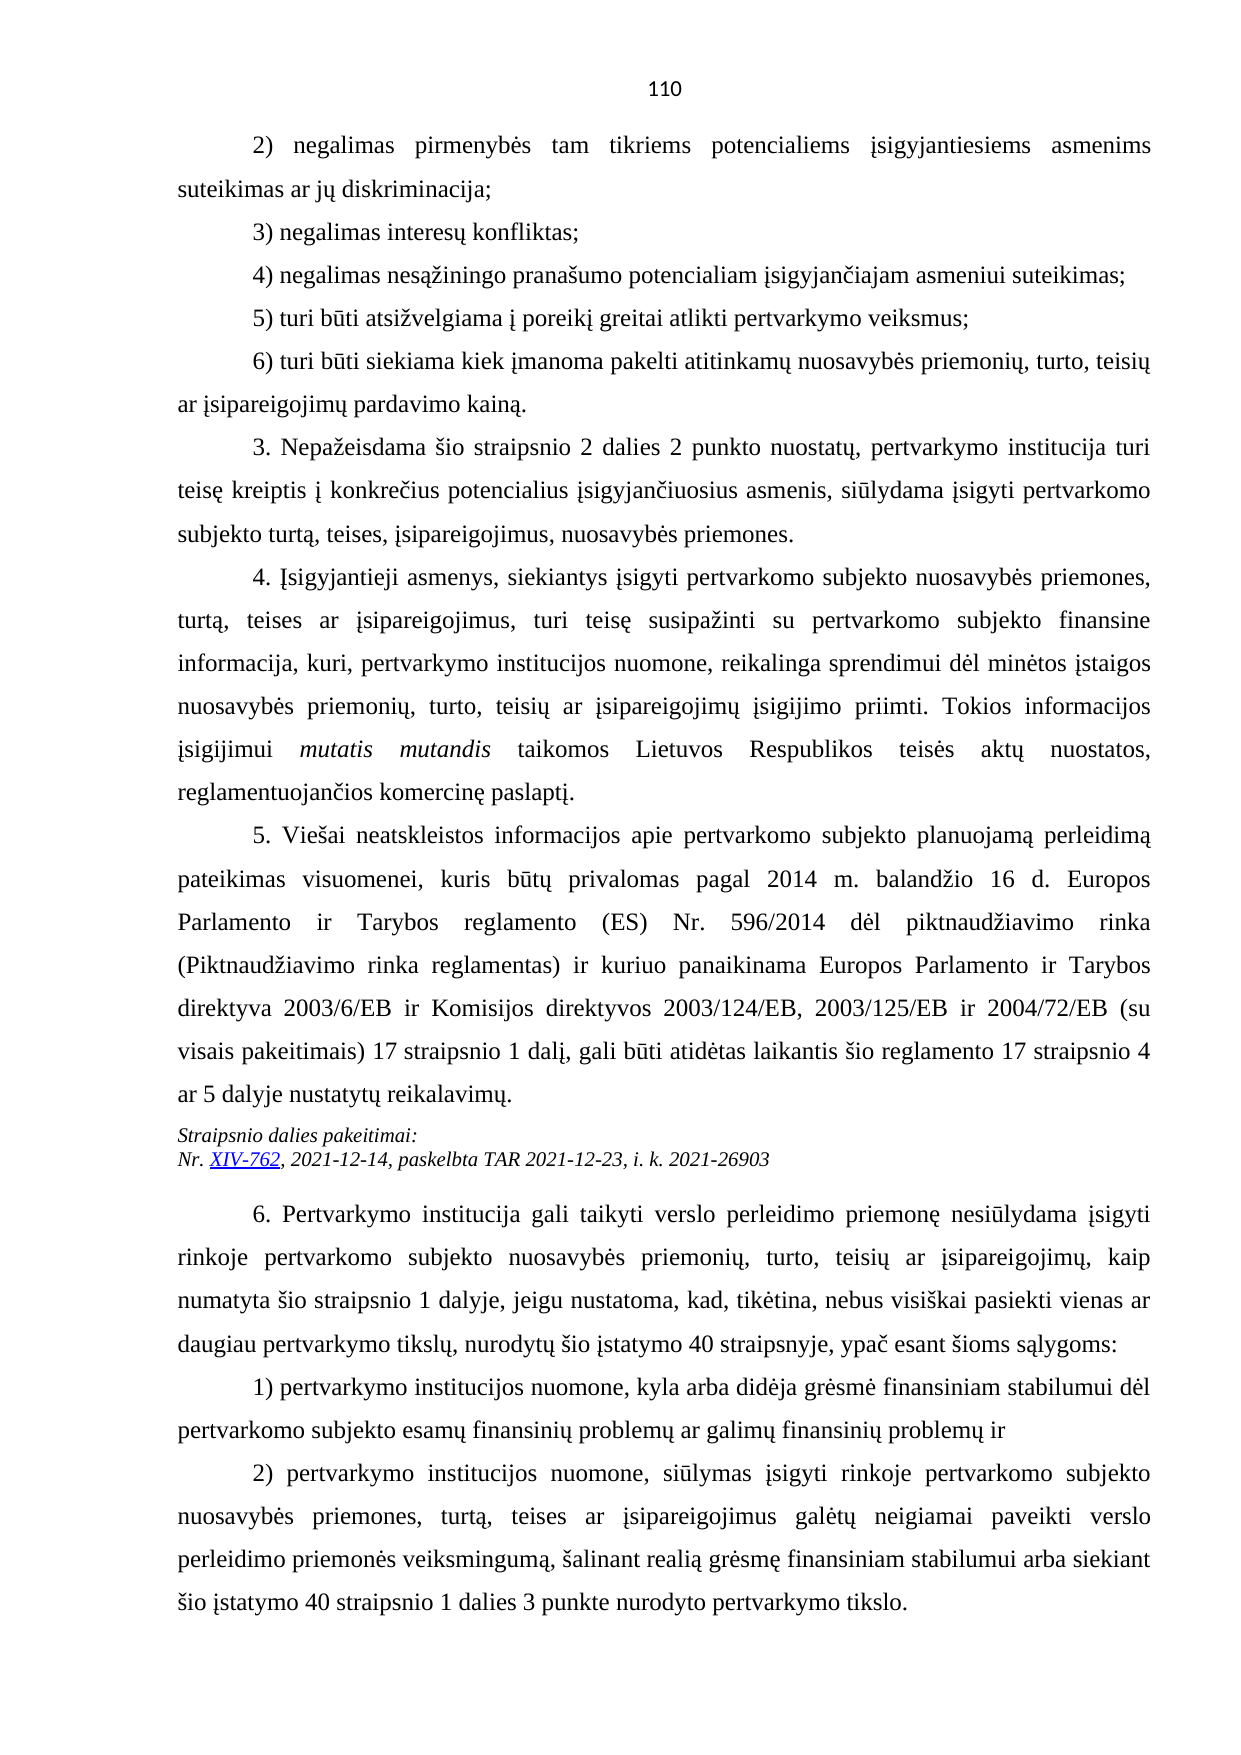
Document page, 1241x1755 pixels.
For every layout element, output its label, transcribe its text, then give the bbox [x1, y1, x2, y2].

text Straipsnio dalies pakeitimai: [177, 1122, 1152, 1147]
text 5) turi būti atsižvelgiama į poreikį greitai atlikti pertvarkymo veiksmus; [177, 303, 1152, 332]
text Nr. XIV-762, 2021-12-14, paskelbta TAR 2021-12-23, i. k. 2021-26903 [177, 1147, 1152, 1171]
text 1) pertvarkymo institucijos nuomone, kyla arba didėja grėsmė finansiniam stabilumui dėl pertvarkomo subjekto esamų finansinių problemų ar galimų finansinių problemų ir [177, 1372, 1152, 1444]
text 5. Viešai neatskleistos informacijos apie pertvarkomo subjekto planuojamą perleidimą pateikimas visuomenei, kuris būtų privalomas pagal 2014 m. balandžio 16 d. Europos Parlamento ir Tarybos reglamento (ES) Nr. 596/2014 dėl piktnaudžiavimo rinka (Piktnaudžiavimo rinka reglamentas) ir kuriuo panaikinama Europos Parlamento ir Tarybos direktyva 2003/6/EB ir Komisijos direktyvos 2003/124/EB, 2003/125/EB ir 2004/72/EB (su visais pakeitimais) 17 straipsnio 1 dalį, gali būti atidėtas laikantis šio reglamento 17 straipsnio 4 ar 5 dalyje nustatytų reikalavimų. [177, 821, 1152, 1108]
text 4. Įsigyjantieji asmenys, siekiantys įsigyti pertvarkomo subjekto nuosavybės priemones, turtą, teises ar įsipareigojimus, turi teisę susipažinti su pertvarkomo subjekto finansine informacija, kuri, pertvarkymo institucijos nuomone, reikalinga sprendimui dėl minėtos įstaigos nuosavybės priemonių, turto, teisių ar įsipareigojimų įsigijimo priimti. Tokios informacijos įsigijimui mutatis mutandis taikomos Lietuvos Respublikos teisės aktų nuostatos, reglamentuojančios komercinę paslaptį. [177, 562, 1152, 806]
text 2) negalimas pirmenybės tam tikriems potencialiems įsigyjantiesiems asmenims suteikimas ar jų diskriminacija; [177, 131, 1152, 202]
text 6) turi būti siekiama kiek įmanoma pakelti atitinkamų nuosavybės priemonių, turto, teisių ar įsipareigojimų pardavimo kainą. [177, 346, 1152, 418]
text 3. Nepažeisdama šio straipsnio 2 dalies 2 punkto nuostatų, pertvarkymo institucija turi teisę kreiptis į konkrečius potencialius įsigyjančiuosius asmenis, siūlydama įsigyti pertvarkomo subjekto turtą, teises, įsipareigojimus, nuosavybės priemones. [177, 432, 1152, 547]
text 6. Pertvarkymo institucija gali taikyti verslo perleidimo priemonę nesiūlydama įsigyti rinkoje pertvarkomo subjekto nuosavybės priemonių, turto, teisių ar įsipareigojimų, kaip numatyta šio straipsnio 1 dalyje, jeigu nustatoma, kad, tikėtina, nebus visiškai pasiekti vienas ar daugiau pertvarkymo tikslų, nurodytų šio įstatymo 40 straipsnyje, ypač esant šioms sąlygoms: [177, 1199, 1152, 1357]
text 3) negalimas interesų konfliktas; [177, 217, 1152, 246]
text 2) pertvarkymo institucijos nuomone, siūlymas įsigyti rinkoje pertvarkomo subjekto nuosavybės priemones, turtą, teises ar įsipareigojimus galėtų neigiamai paveikti verslo perleidimo priemonės veiksmingumą, šalinant realią grėsmę finansiniam stabilumui arba siekiant šio įstatymo 40 straipsnio 1 dalies 3 punkte nurodyto pertvarkymo tikslo. [177, 1458, 1152, 1616]
text 4) negalimas nesąžiningo pranašumo potencialiam įsigyjančiajam asmeniui suteikimas; [177, 260, 1152, 289]
